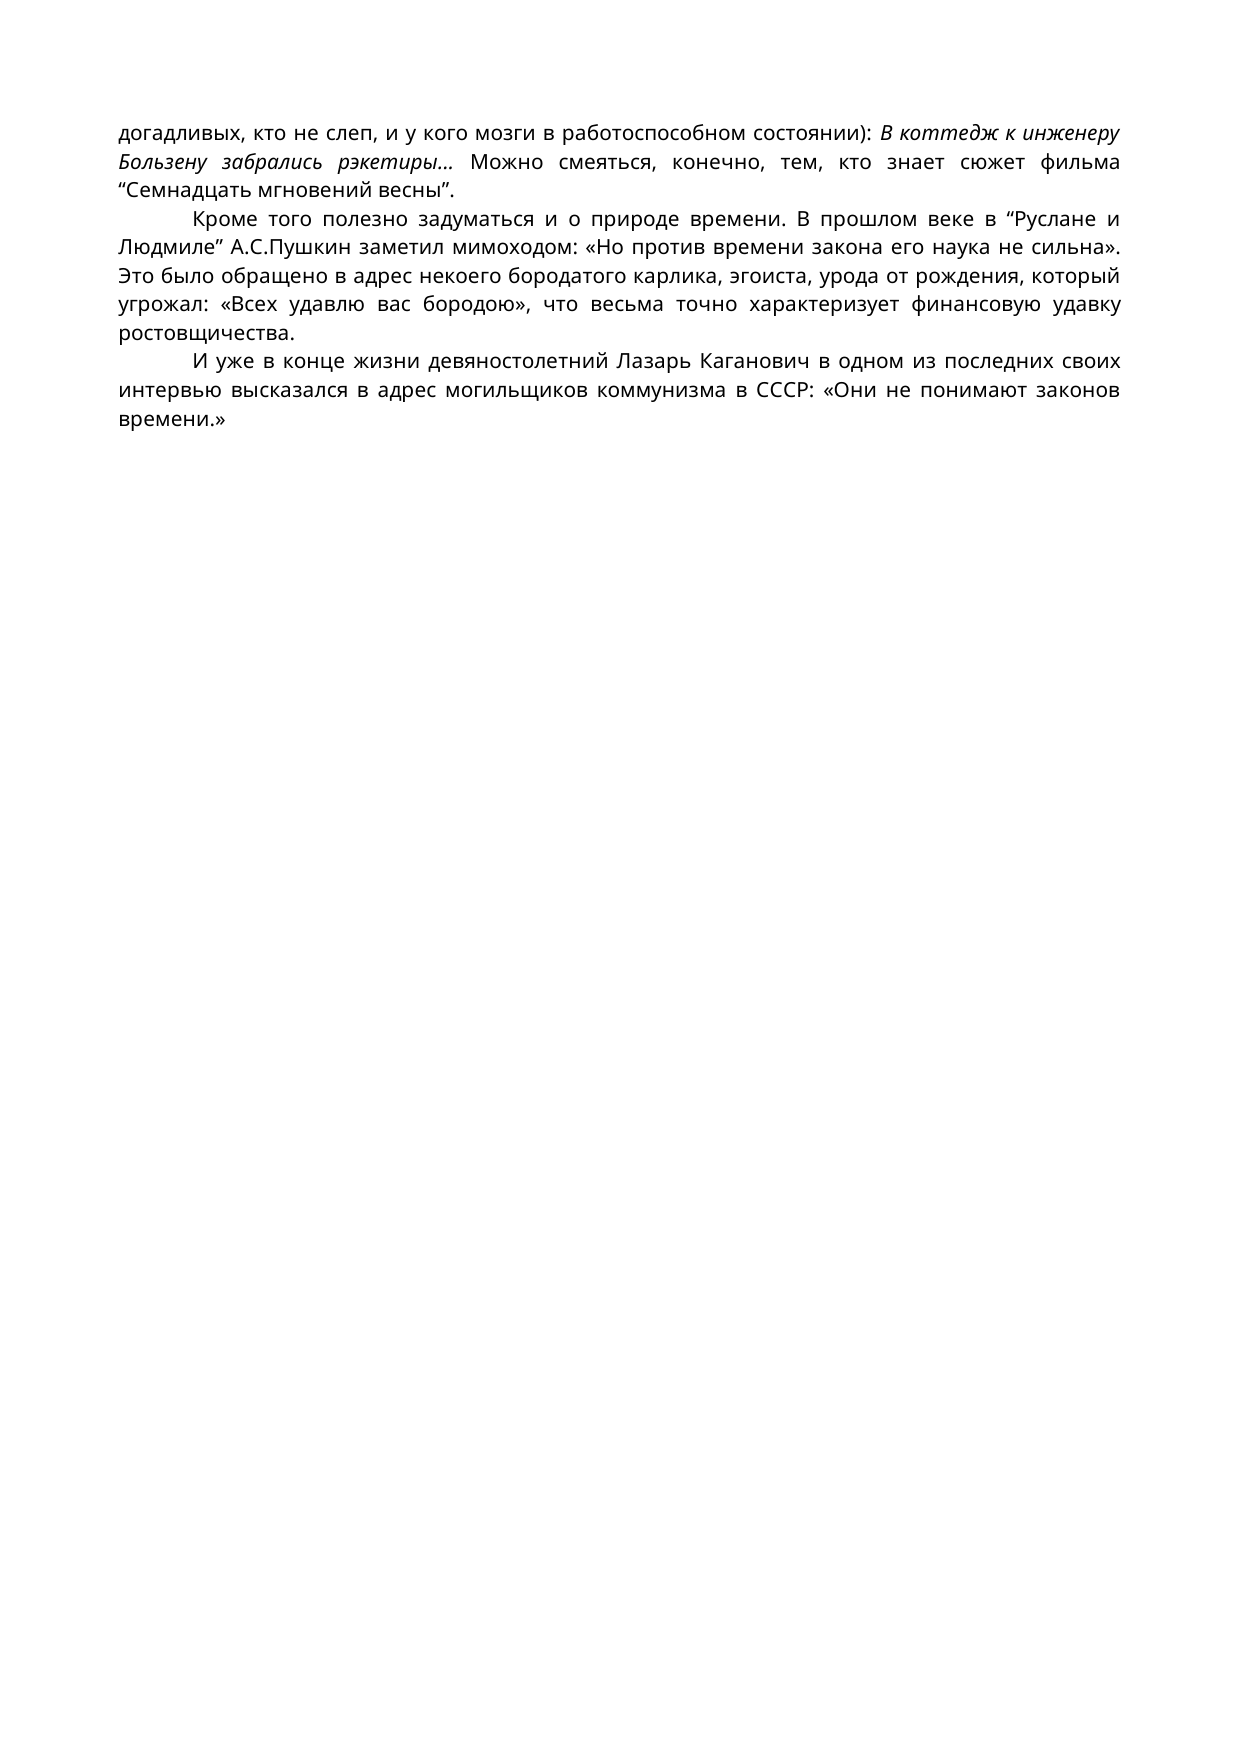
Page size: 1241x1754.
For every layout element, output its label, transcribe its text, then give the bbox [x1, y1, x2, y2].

text И уже в конце жизни девяностолетний Лазарь Каганович в одном из последних своих интервью высказался в адрес могильщиков коммунизма в СССР: «Они не понимают законов времени.» [118, 346, 1122, 432]
text Кроме того полезно задуматься и о природе времени. В прошлом веке в “Руслане и Людмиле” А.С.Пушкин заметил мимоходом: «Но против времени закона его наука не сильна». Это было обращено в адрес некоего бородатого карлика, эгоиста, урода от рождения, который угрожал: «Всех удавлю вас бородою», что весьма точно характеризует финансовую удавку ростовщичества. [118, 204, 1122, 346]
text догадливых, кто не слеп, и у кого мозги в работоспособном состоянии): В коттедж к инженеру Бользену забрались рэкетиры... Можно смеяться, конечно, тем, кто знает сюжет фильма “Семнадцать мгновений весны”. [118, 118, 1122, 204]
